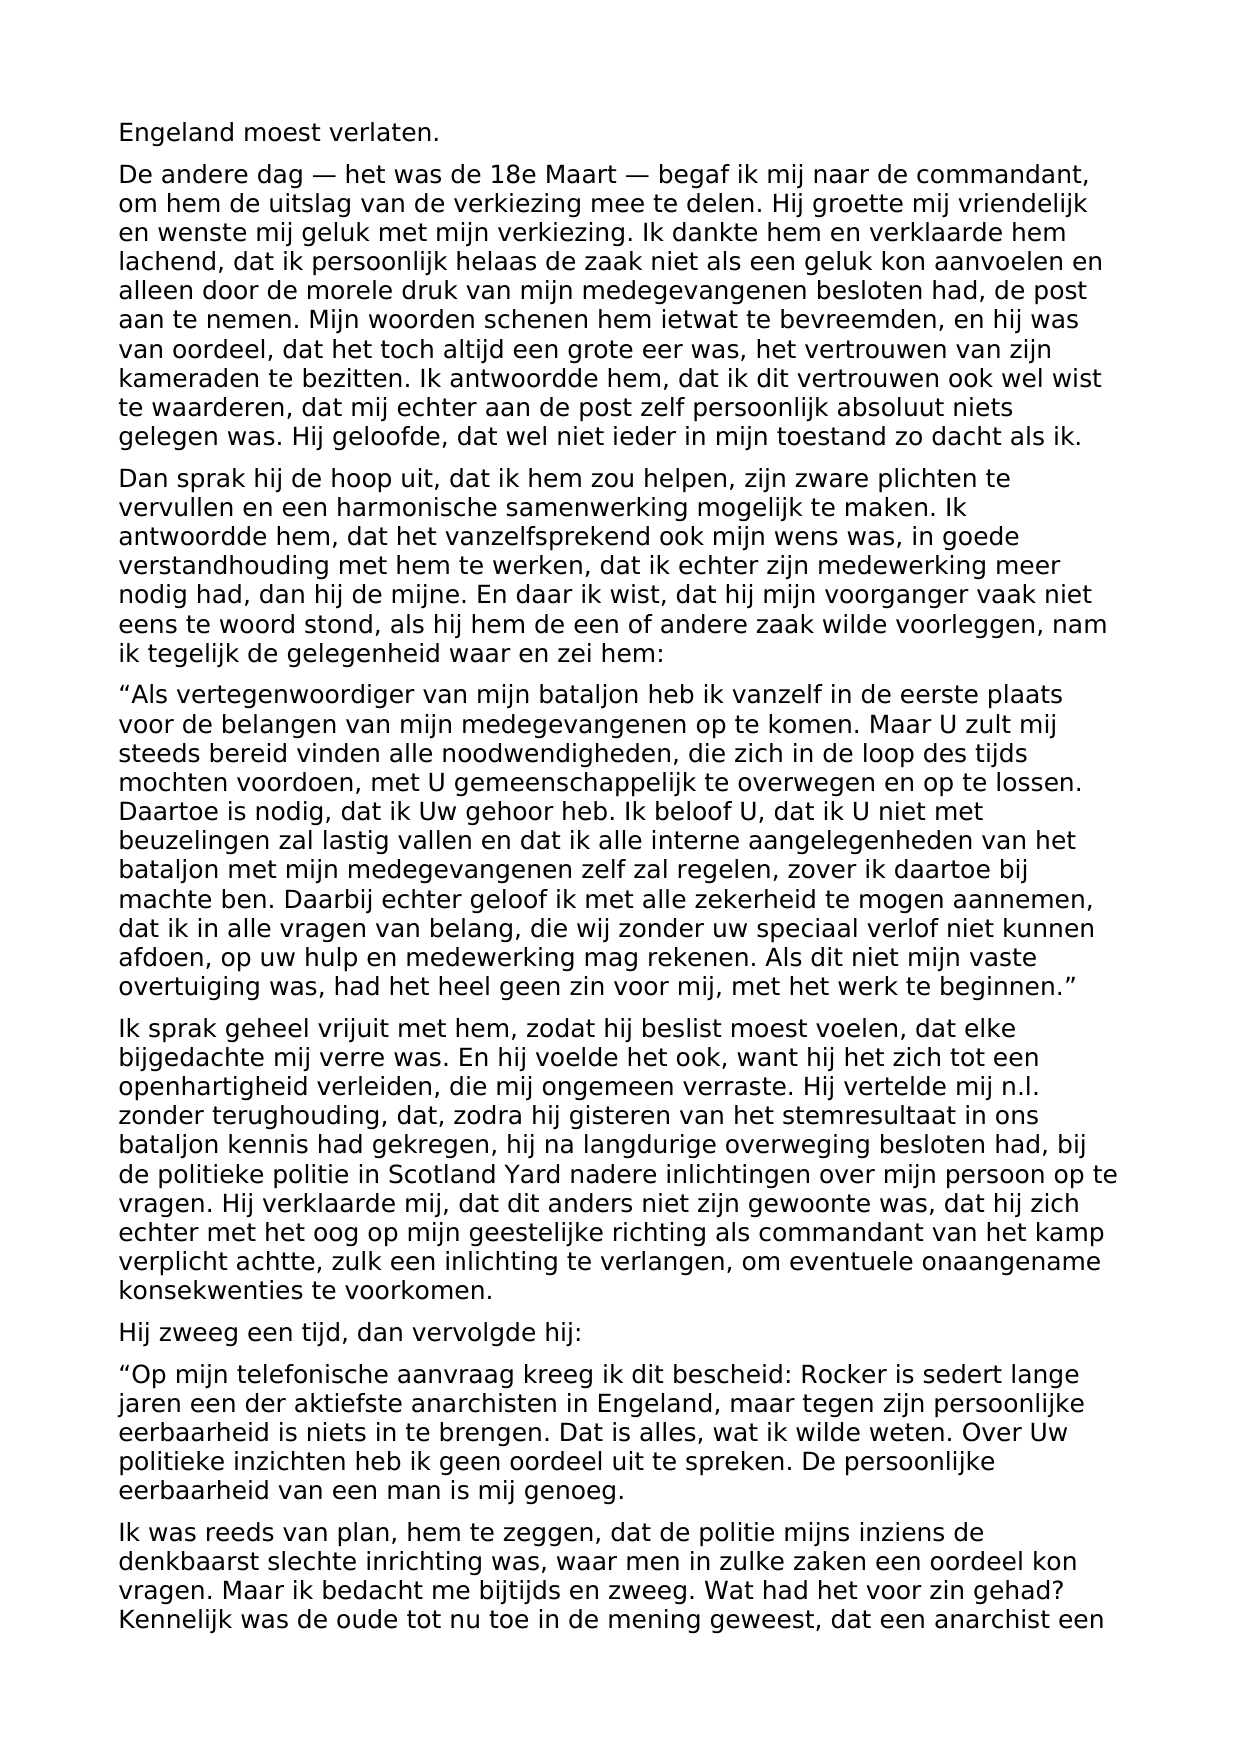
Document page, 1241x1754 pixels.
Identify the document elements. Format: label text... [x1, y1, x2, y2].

text “Op mijn telefonische aanvraag kreeg ik dit bescheid: Rocker is sedert lange jaren een der aktiefste anarchisten in Engeland, maar tegen zijn persoonlijke eerbaarheid is niets in te brengen. Dat is alles, wat ik wilde weten. Over Uw politieke inzichten heb ik geen oordeel uit te spreken. De persoonlijke eerbaarheid van een man is mij genoeg. [118, 1360, 1122, 1506]
text Ik sprak geheel vrijuit met hem, zodat hij beslist moest voelen, dat elke bijgedachte mij verre was. En hij voelde het ook, want hij het zich tot een openhartigheid verleiden, die mij ongemeen verraste. Hij vertelde mij n.l. zonder terughouding, dat, zodra hij gisteren van het stemresultaat in ons bataljon kennis had gekregen, hij na langdurige overweging besloten had, bij de politieke politie in Scotland Yard nadere inlichtingen over mijn persoon op te vragen. Hij verklaarde mij, dat dit anders niet zijn gewoonte was, dat hij zich echter met het oog op mijn geestelijke richting als commandant van het kamp verplicht achtte, zulk een inlichting te verlangen, om eventuele onaangename konsekwenties te voorkomen. [118, 1014, 1122, 1306]
text Ik was reeds van plan, hem te zeggen, dat de politie mijns inziens de denkbaarst slechte inrichting was, waar men in zulke zaken een oordeel kon vragen. Maar ik bedacht me bijtijds en zweeg. Wat had het voor zin gehad? Kennelijk was de oude tot nu toe in de mening geweest, dat een anarchist een [118, 1518, 1122, 1635]
text De andere dag — het was de 18e Maart — begaf ik mij naar de commandant, om hem de uitslag van de verkiezing mee te delen. Hij groette mij vriendelijk en wenste mij geluk met mijn verkiezing. Ik dankte hem en verklaarde hem lachend, dat ik persoonlijk helaas de zaak niet als een geluk kon aanvoelen en alleen door de morele druk van mijn medegevangenen besloten had, de post aan te nemen. Mijn woorden schenen hem ietwat te bevreemden, en hij was van oordeel, dat het toch altijd een grote eer was, het vertrouwen van zijn kameraden te bezitten. Ik antwoordde hem, dat ik dit vertrouwen ook wel wist te waarderen, dat mij echter aan de post zelf persoonlijk absoluut niets gelegen was. Hij geloofde, dat wel niet ieder in mijn toestand zo dacht als ik. [118, 160, 1122, 451]
text “Als vertegenwoordiger van mijn bataljon heb ik vanzelf in de eerste plaats voor de belangen van mijn medegevangenen op te komen. Maar U zult mij steeds bereid vinden alle noodwendigheden, die zich in de loop des tijds mochten voordoen, met U gemeenschappelijk te overwegen en op te lossen. Daartoe is nodig, dat ik Uw gehoor heb. Ik beloof U, dat ik U niet met beuzelingen zal lastig vallen en dat ik alle interne aangelegenheden van het bataljon met mijn medegevangenen zelf zal regelen, zover ik daartoe bij machte ben. Daarbij echter geloof ik met alle zekerheid te mogen aannemen, dat ik in alle vragen van belang, die wij zonder uw speciaal verlof niet kunnen afdoen, op uw hulp en medewerking mag rekenen. Als dit niet mijn vaste overtuiging was, had het heel geen zin voor mij, met het werk te beginnen.” [118, 681, 1122, 1001]
text Hij zweeg een tijd, dan vervolgde hij: [118, 1318, 1122, 1347]
text Dan sprak hij de hoop uit, dat ik hem zou helpen, zijn zware plichten te vervullen en een harmonische samenwerking mogelijk te maken. Ik antwoordde hem, dat het vanzelfsprekend ook mijn wens was, in goede verstandhouding met hem te werken, dat ik echter zijn medewerking meer nodig had, dan hij de mijne. En daar ik wist, dat hij mijn voorganger vaak niet eens te woord stond, als hij hem de een of andere zaak wilde voorleggen, nam ik tegelijk de gelegenheid waar en zei hem: [118, 464, 1122, 668]
text Engeland moest verlaten. [118, 118, 1122, 147]
